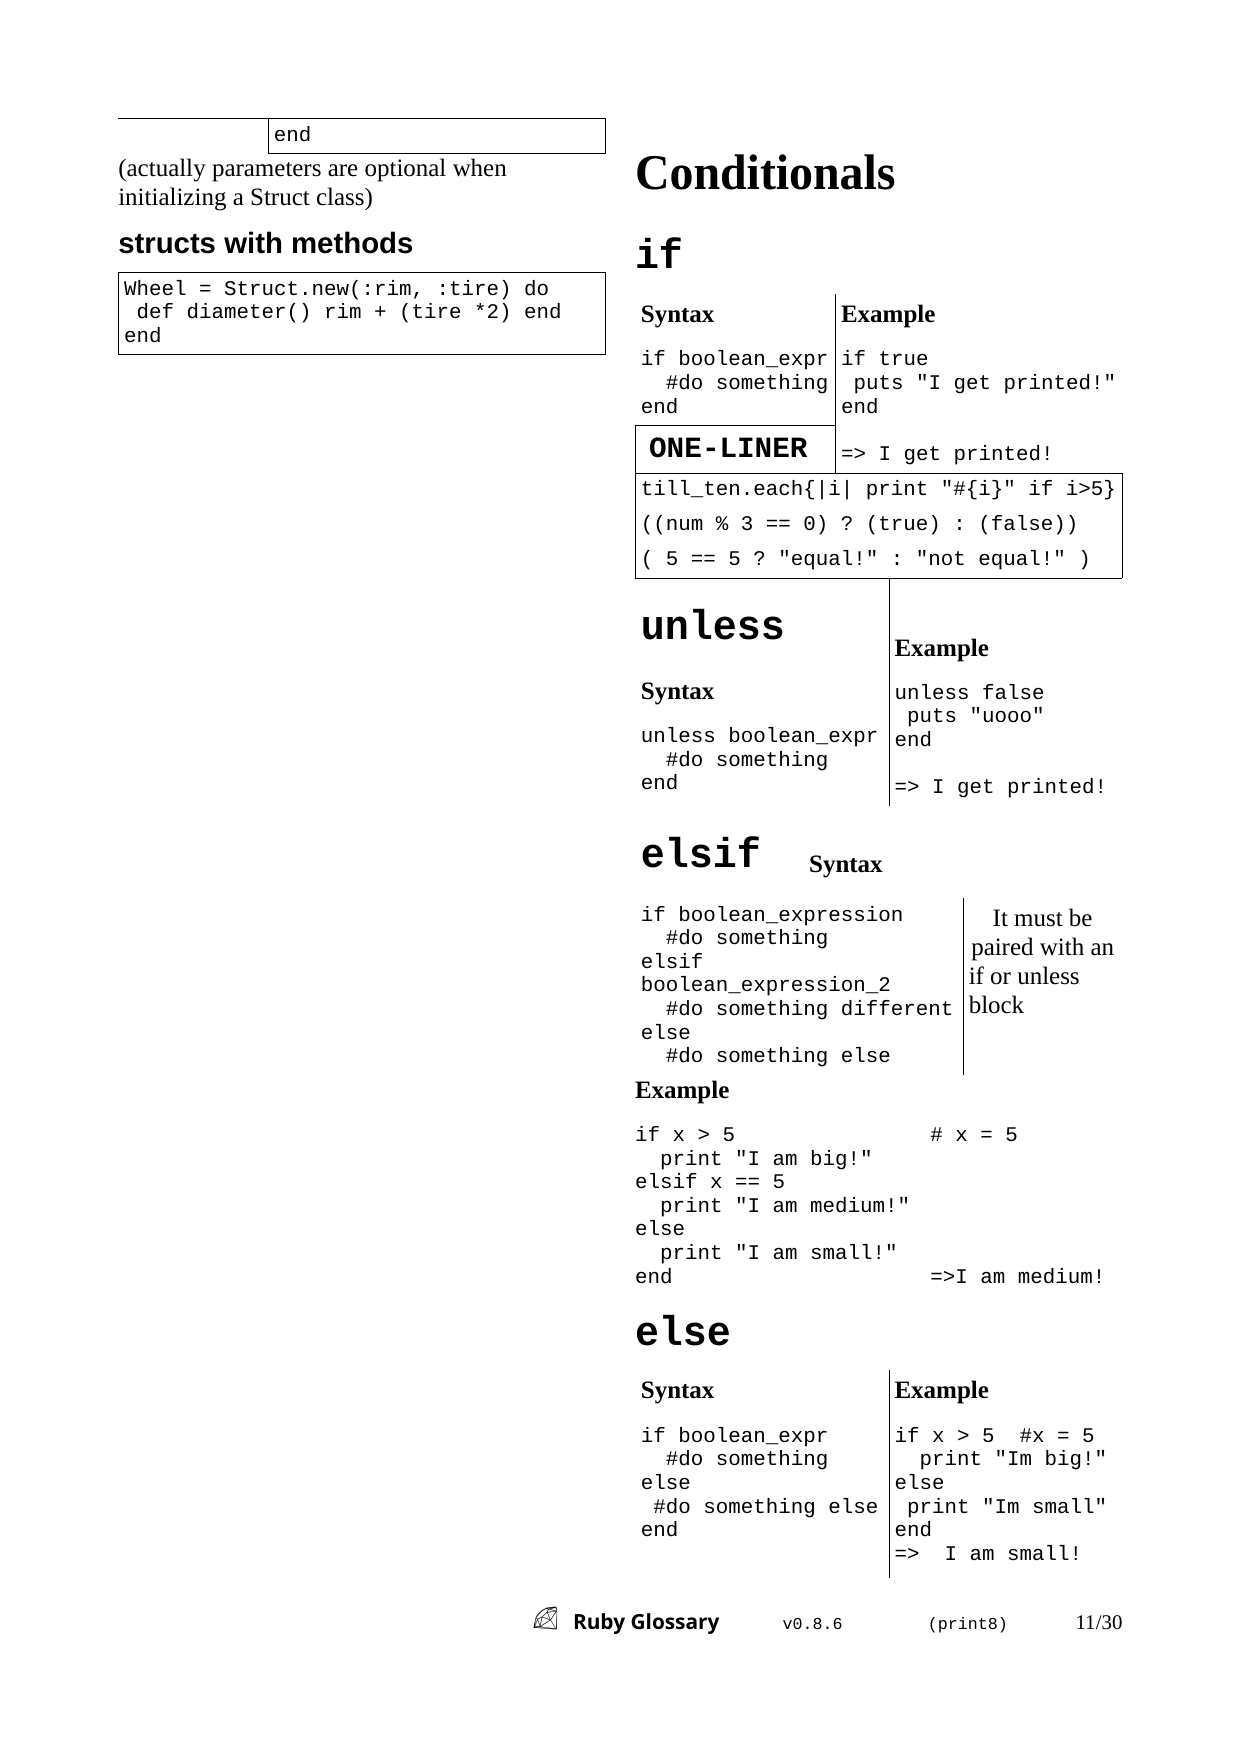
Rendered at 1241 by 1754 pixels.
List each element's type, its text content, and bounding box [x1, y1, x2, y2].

text elsif x == 5 [635, 1171, 1122, 1195]
table_header Syntax [803, 806, 963, 898]
table_cell It must be paired with an if or unless block [964, 898, 1122, 1075]
subtitle if [635, 234, 1122, 281]
subtitle structs with methods [118, 226, 605, 259]
table_cell ONE-LINER [636, 426, 835, 472]
table_header Syntax if boolean_expr #do something end [635, 294, 835, 425]
text print "I am small!" [635, 1242, 1122, 1266]
table_cell till_ten.each{|i| print "#{i}" if i>5} [636, 474, 1122, 508]
table_header Wheel = Struct.new(:rim, :tire) do def diameter() rim + (tire *2) end end [119, 273, 605, 354]
table_header Example unless false puts "uooo" end => I get printed! [890, 579, 1122, 806]
text Example [635, 1075, 1122, 1103]
subtitle else [635, 1310, 1122, 1357]
text print "I am big!" [635, 1147, 1122, 1171]
table_header Example if x > 5 #x = 5 print "Im big!" else print "Im small" end => I am small! [890, 1370, 1122, 1578]
table_header unless [635, 579, 889, 670]
table_header elsif [635, 806, 803, 898]
table_header [118, 119, 268, 153]
text if x > 5 # x = 5 [635, 1124, 1122, 1147]
table_cell Syntax unless boolean_expr #do something end [635, 670, 889, 806]
table_header [963, 806, 1122, 898]
picture [531, 1605, 558, 1630]
text else [635, 1218, 1122, 1242]
subtitle Conditionals [635, 143, 1122, 201]
table_cell ( 5 == 5 ? "equal!" : "not equal!" ) [636, 543, 1122, 578]
text print "I am medium!" [635, 1195, 1122, 1218]
text (actually parameters are optional when initializing a Struct class) [118, 153, 605, 211]
table_cell ((num % 3 == 0) ? (true) : (false)) [636, 508, 1122, 543]
table_header Example if true puts "I get printed!" end => I get printed! [836, 294, 1122, 472]
text end =>I am medium! [635, 1266, 1122, 1289]
table_header Syntax if boolean_expr #do something else #do something else end [635, 1370, 889, 1578]
table_header end [269, 119, 605, 153]
table_cell if boolean_expression #do something elsif boolean_expression_2 #do something different else #do something else [635, 898, 963, 1075]
